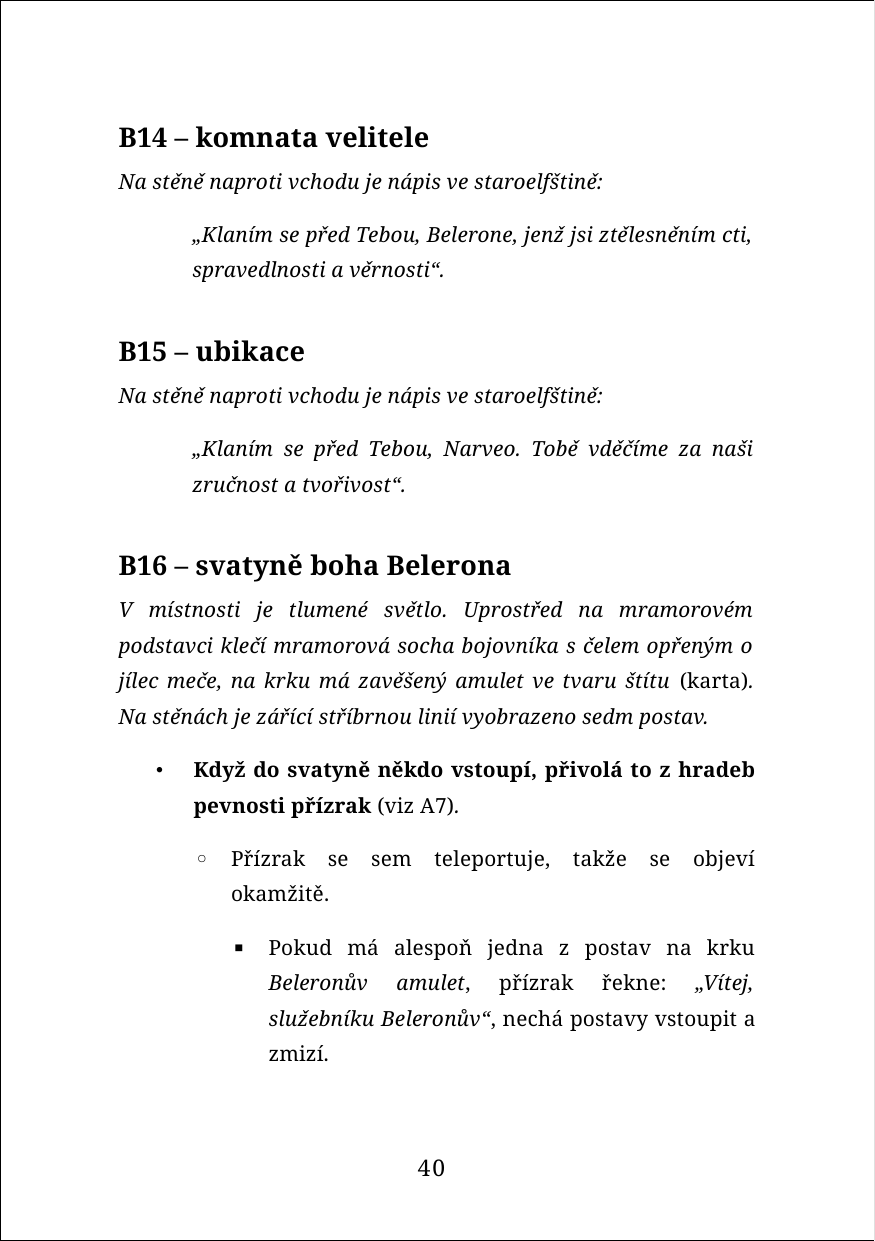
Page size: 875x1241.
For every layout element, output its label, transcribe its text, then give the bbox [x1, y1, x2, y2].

text Na stěně naproti vchodu je nápis ve staroelfštině: [118, 381, 756, 409]
subtitle B15 – ubikace [118, 332, 756, 369]
text V místnosti je tlumené světlo. Uprostřed na mramorovém podstavci klečí mramorová socha bojovníka s čelem opřeným o jílec meče, na krku má zavěšený amulet ve tvaru štítu (karta). Na stěnách je zářící stříbrnou linií vyobrazeno sedm postav. [118, 595, 756, 730]
list Když do svatyně někdo vstoupí, přivolá to z hradeb pevnosti přízrak (viz A7). [156, 755, 756, 819]
subtitle B14 – komnata velitele [118, 118, 756, 155]
text „Klaním se před Tebou, Narveo. Tobě vděčíme za naši zručnost a tvořivost“. [192, 434, 756, 498]
list Pokud má alespoň jedna z postav na krku Beleronův amulet, přízrak řekne: „Vítej, služebníku Beleronův“, nechá postavy vstoupit a zmizí. [231, 933, 756, 1068]
subtitle B16 – svatyně boha Belerona [118, 547, 756, 584]
text „Klaním se před Tebou, Belerone, jenž jsi ztělesněním cti, spravedlnosti a věrnosti“. [192, 220, 756, 284]
list Přízrak se sem teleportuje, takže se objeví okamžitě. [193, 844, 756, 908]
text Na stěně naproti vchodu je nápis ve staroelfštině: [118, 167, 756, 195]
